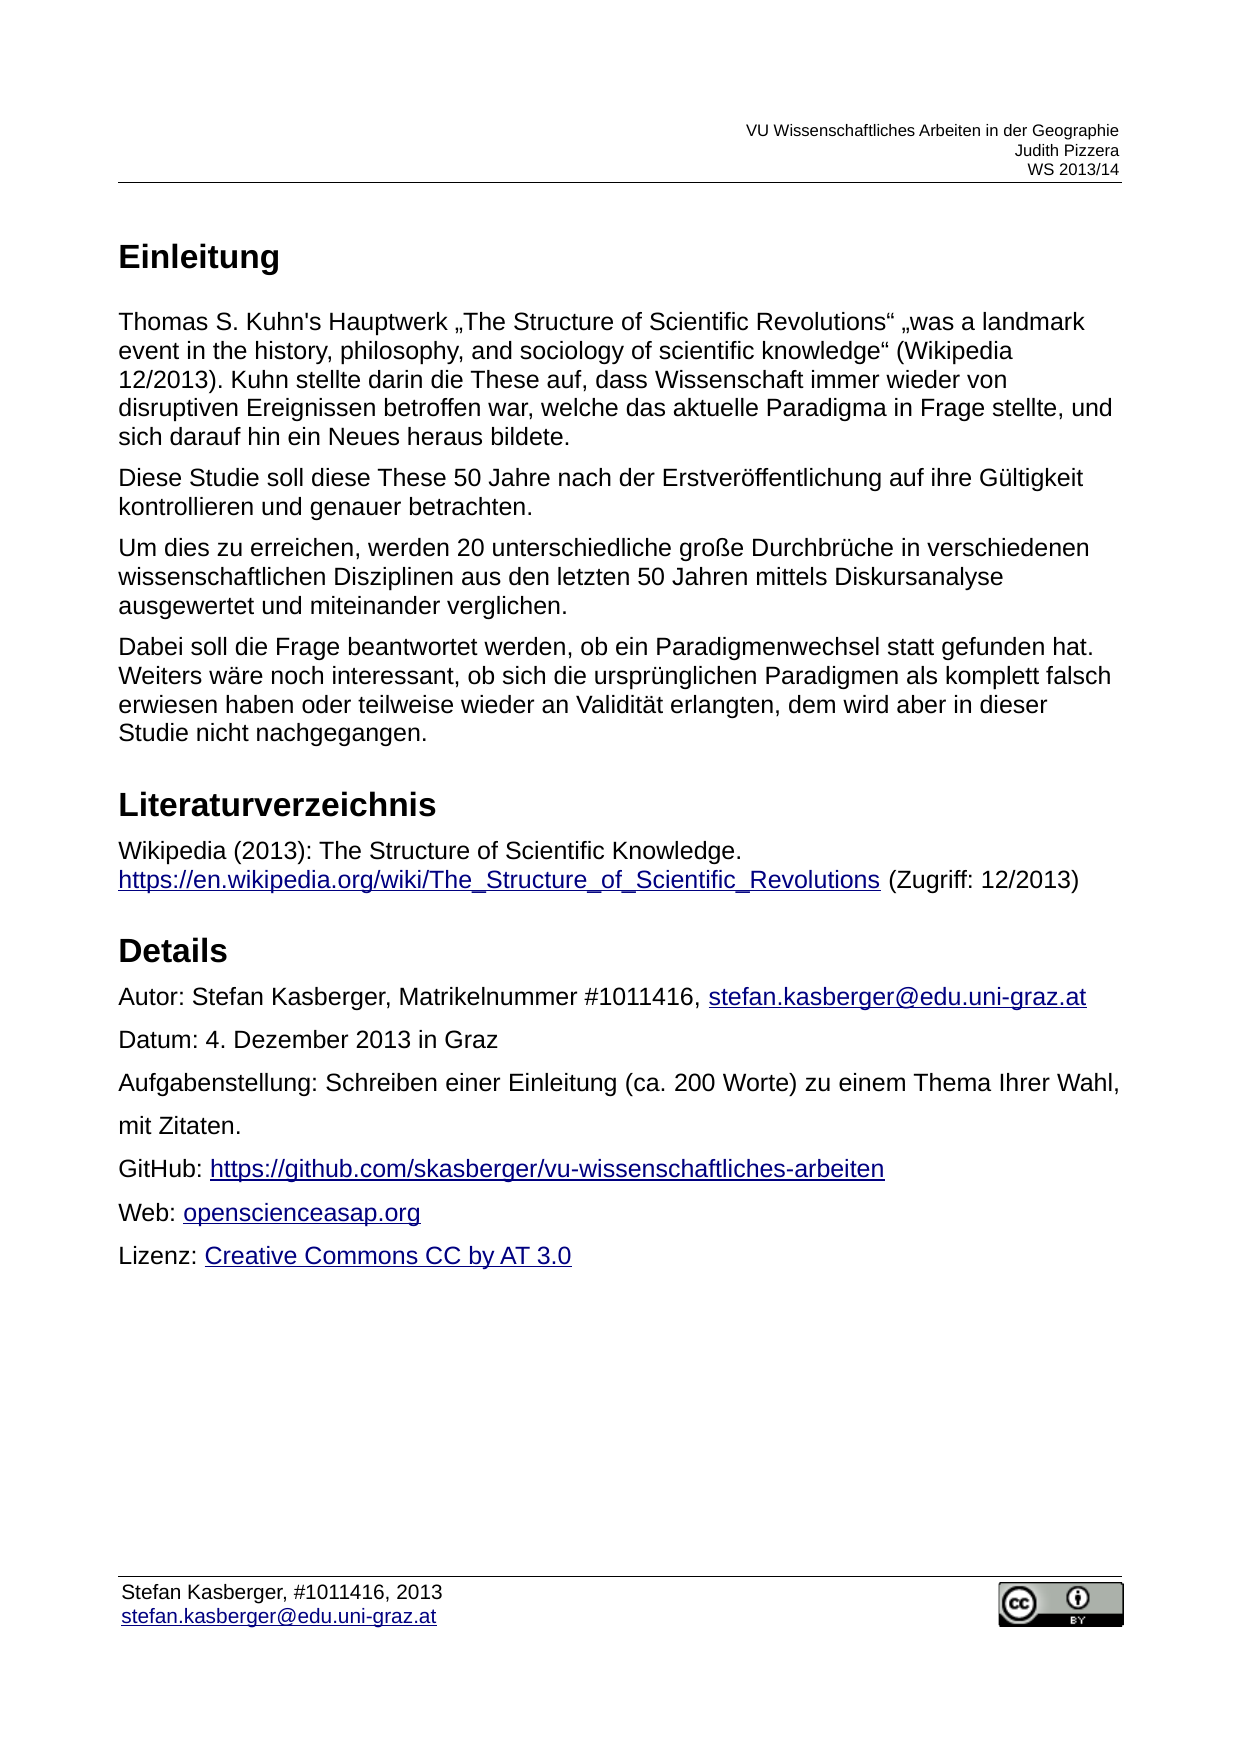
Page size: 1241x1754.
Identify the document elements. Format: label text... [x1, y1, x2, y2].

text Thomas S. Kuhn's Hauptwerk „The Structure of Scientific Revolutions“ „was a landmark event in the history, philosophy, and sociology of scientific knowledge“ (Wikipedia 12/2013). Kuhn stellte darin die These auf, dass Wissenschaft immer wieder von disruptiven Ereignissen betroffen war, welche das aktuelle Paradigma in Frage stellte, und sich darauf hin ein Neues heraus bildete. [118, 307, 1122, 451]
text GitHub: https://github.com/skasberger/vu-wissenschaftliches-arbeiten [118, 1154, 1122, 1183]
text Datum: 4. Dezember 2013 in Graz [118, 1025, 1122, 1054]
text Wikipedia (2013): The Structure of Scientific Knowledge. https://en.wikipedia.org/wiki/The_Structure_of_Scientific_Revolutions (Zugriff: 12/2013) [118, 836, 1122, 893]
text Um dies zu erreichen, werden 20 unterschiedliche große Durchbrüche in verschiedenen wissenschaftlichen Disziplinen aus den letzten 50 Jahren mittels Diskursanalyse ausgewertet und miteinander verglichen. [118, 533, 1122, 620]
subtitle Details [118, 931, 1122, 969]
text Lizenz: Creative Commons CC by AT 3.0 [118, 1241, 1122, 1269]
picture [998, 1582, 1124, 1627]
text Dabei soll die Frage beantwortet werden, ob ein Paradigmenwechsel statt gefunden hat. Weiters wäre noch interessant, ob sich die ursprünglichen Paradigmen als komplett falsch erwiesen haben oder teilweise wieder an Validität erlangten, dem wird aber in dieser Studie nicht nachgegangen. [118, 632, 1122, 747]
subtitle Einleitung [118, 237, 1122, 275]
text Web: openscienceasap.org [118, 1198, 1122, 1226]
text Diese Studie soll diese These 50 Jahre nach der Erstveröffentlichung auf ihre Gültigkeit kontrollieren und genauer betrachten. [118, 463, 1122, 521]
text Aufgabenstellung: Schreiben einer Einleitung (ca. 200 Worte) zu einem Thema Ihrer Wahl, mit Zitaten. [118, 1068, 1122, 1140]
text Autor: Stefan Kasberger, Matrikelnummer #1011416, stefan.kasberger@edu.uni-graz.at [118, 982, 1122, 1011]
subtitle Literaturverzeichnis [118, 785, 1122, 823]
